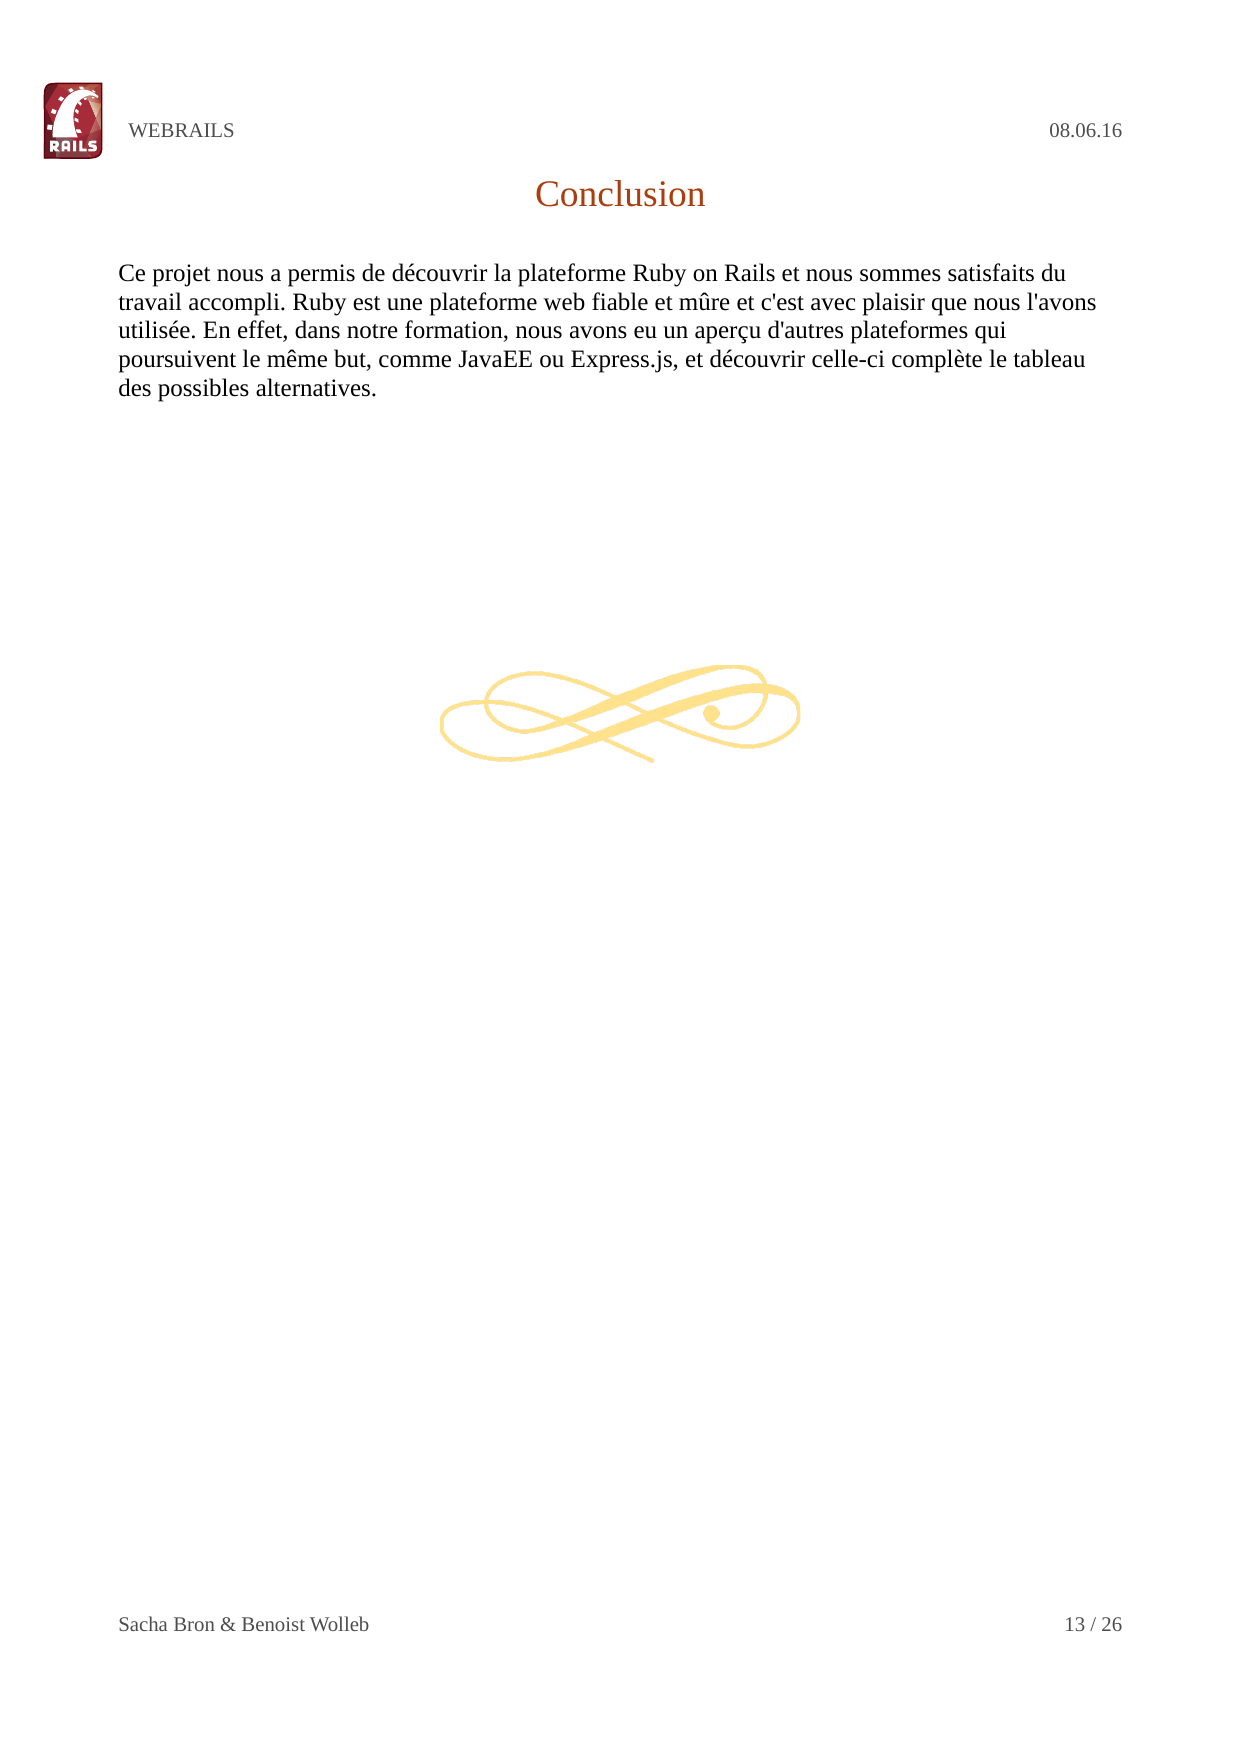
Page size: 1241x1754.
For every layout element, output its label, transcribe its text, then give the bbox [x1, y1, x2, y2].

picture [439, 665, 801, 763]
subtitle Conclusion [118, 172, 1122, 215]
text Ce projet nous a permis de découvrir la plateforme Ruby on Rails et nous sommes satisfaits du travail accompli. Ruby est une plateforme web fiable et mûre et c'est avec plaisir que nous l'avons utilisée. En effet, dans notre formation, nous avons eu un aperçu d'autres plateformes qui poursuivent le même but, comme JavaEE ou Express.js, et découvrir celle-ci complète le tableau des possibles alternatives. [118, 258, 1122, 402]
